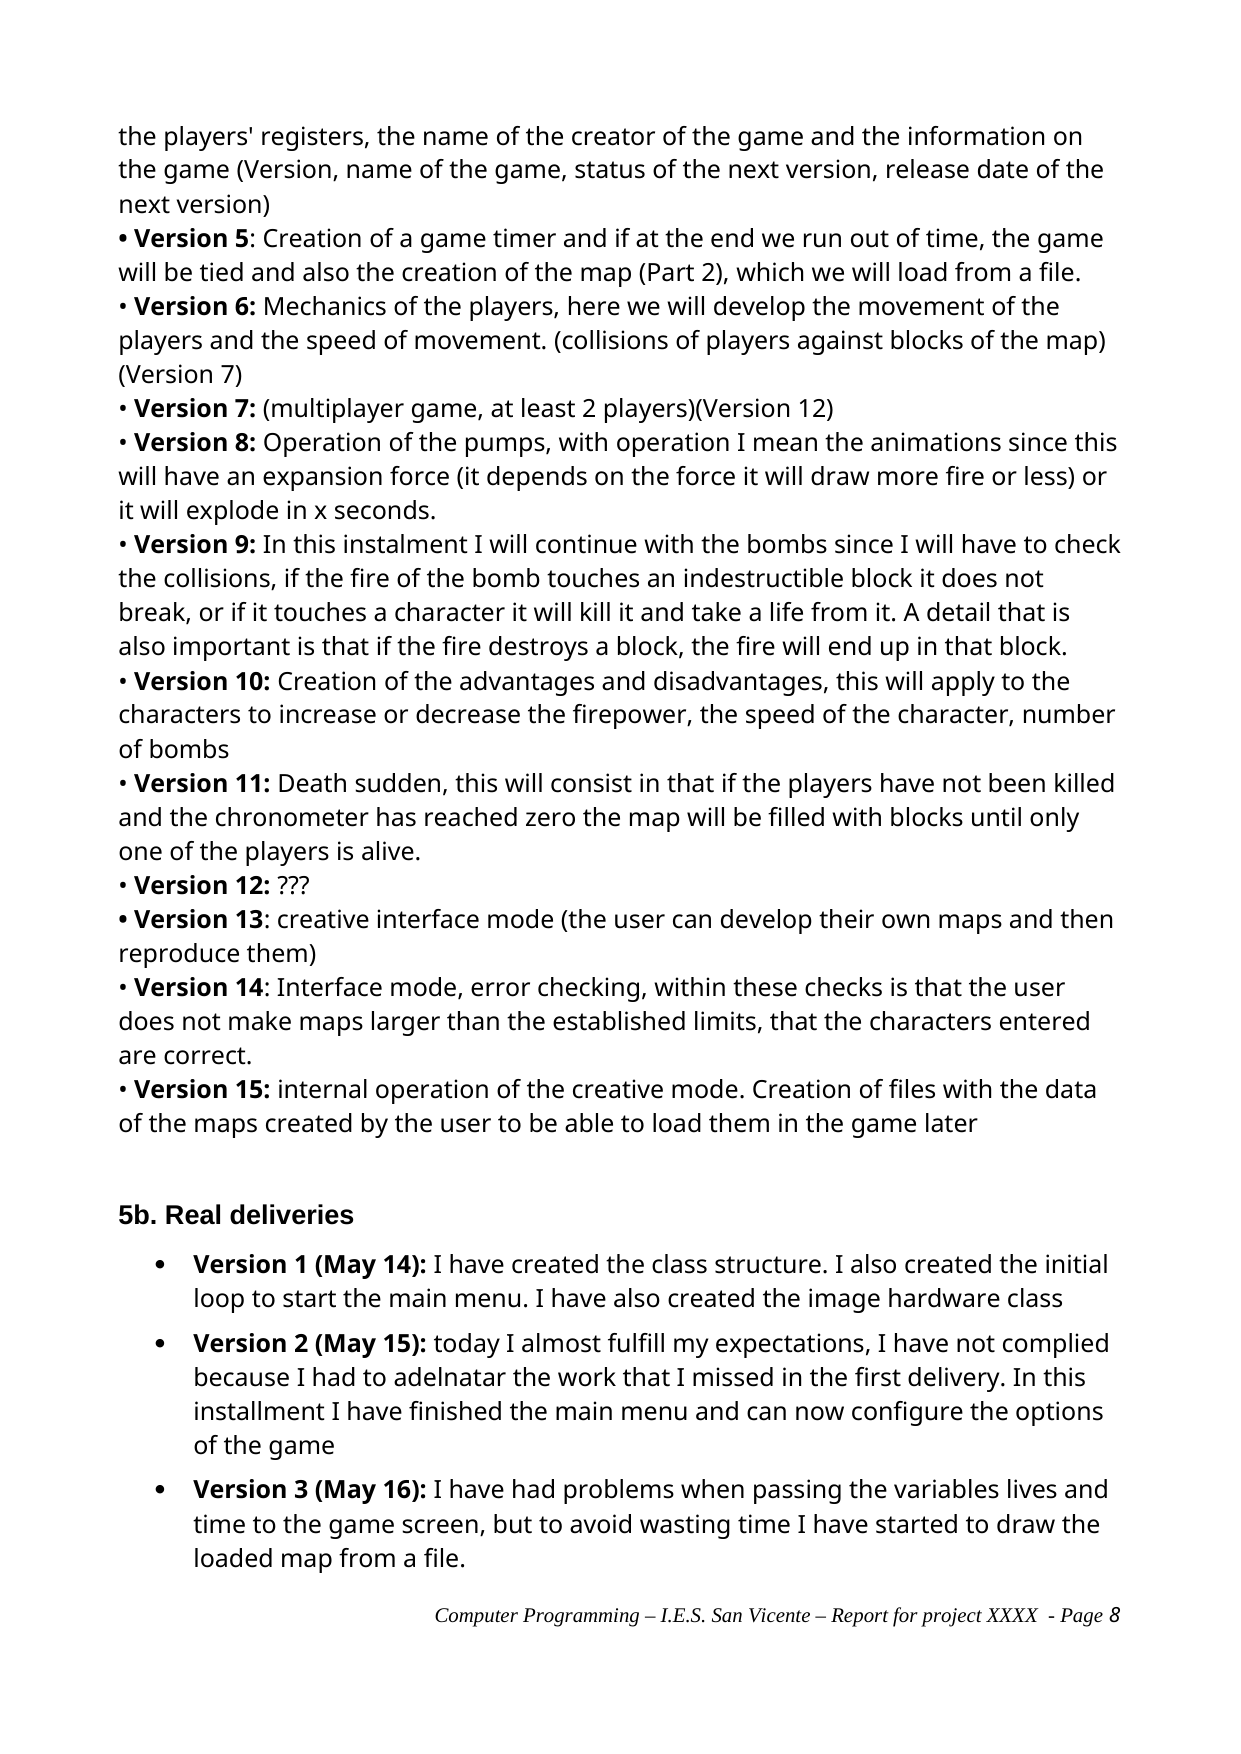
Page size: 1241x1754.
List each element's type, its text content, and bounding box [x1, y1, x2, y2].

subtitle 5b. Real deliveries [118, 1199, 1122, 1230]
text • Version 13: creative interface mode (the user can develop their own maps and then reproduce them) [118, 902, 1122, 970]
text • Version 9: In this instalment I will continue with the bombs since I will have to check the collisions, if the fire of the bomb touches an indestructible block it does not break, or if it touches a character it will kill it and take a life from it. A detail that is also important is that if the fire destroys a block, the fire will end up in that block. [118, 527, 1122, 663]
text the players' registers, the name of the creator of the game and the information on the game (Version, name of the game, status of the next version, release date of the next version) [118, 118, 1122, 220]
text • Version 15: internal operation of the creative mode. Creation of files with the data of the maps created by the user to be able to load them in the game later [118, 1072, 1122, 1140]
text • Version 10: Creation of the advantages and disadvantages, this will apply to the characters to increase or decrease the firepower, the speed of the character, number of bombs [118, 663, 1122, 765]
text • Version 8: Operation of the pumps, with operation I mean the animations since this will have an expansion force (it depends on the force it will draw more fire or less) or it will explode in x seconds. [118, 425, 1122, 527]
list Version 2 (May 15): today I almost fulfill my expectations, I have not complied because I had to adelnatar the work that I missed in the first delivery. In this installment I have finished the main menu and can now configure the options of the game [156, 1326, 1122, 1462]
list Version 3 (May 16): I have had problems when passing the variables lives and time to the game screen, but to avoid wasting time I have started to draw the loaded map from a file. [156, 1472, 1122, 1574]
list Version 1 (May 14): I have created the class structure. I also created the initial loop to start the main menu. I have also created the image hardware class [156, 1247, 1122, 1315]
text • Version 12: ??? [118, 867, 1122, 902]
text • Version 6: Mechanics of the players, here we will develop the movement of the players and the speed of movement. (collisions of players against blocks of the map)(Version 7) [118, 288, 1122, 391]
text • Version 5: Creation of a game timer and if at the end we run out of time, the game will be tied and also the creation of the map (Part 2), which we will load from a file. [118, 220, 1122, 288]
text • Version 14: Interface mode, error checking, within these checks is that the user does not make maps larger than the established limits, that the characters entered are correct. [118, 970, 1122, 1072]
text • Version 11: Death sudden, this will consist in that if the players have not been killed and the chronometer has reached zero the map will be filled with blocks until only one of the players is alive. [118, 765, 1122, 867]
text • Version 7: (multiplayer game, at least 2 players)(Version 12) [118, 391, 1122, 425]
